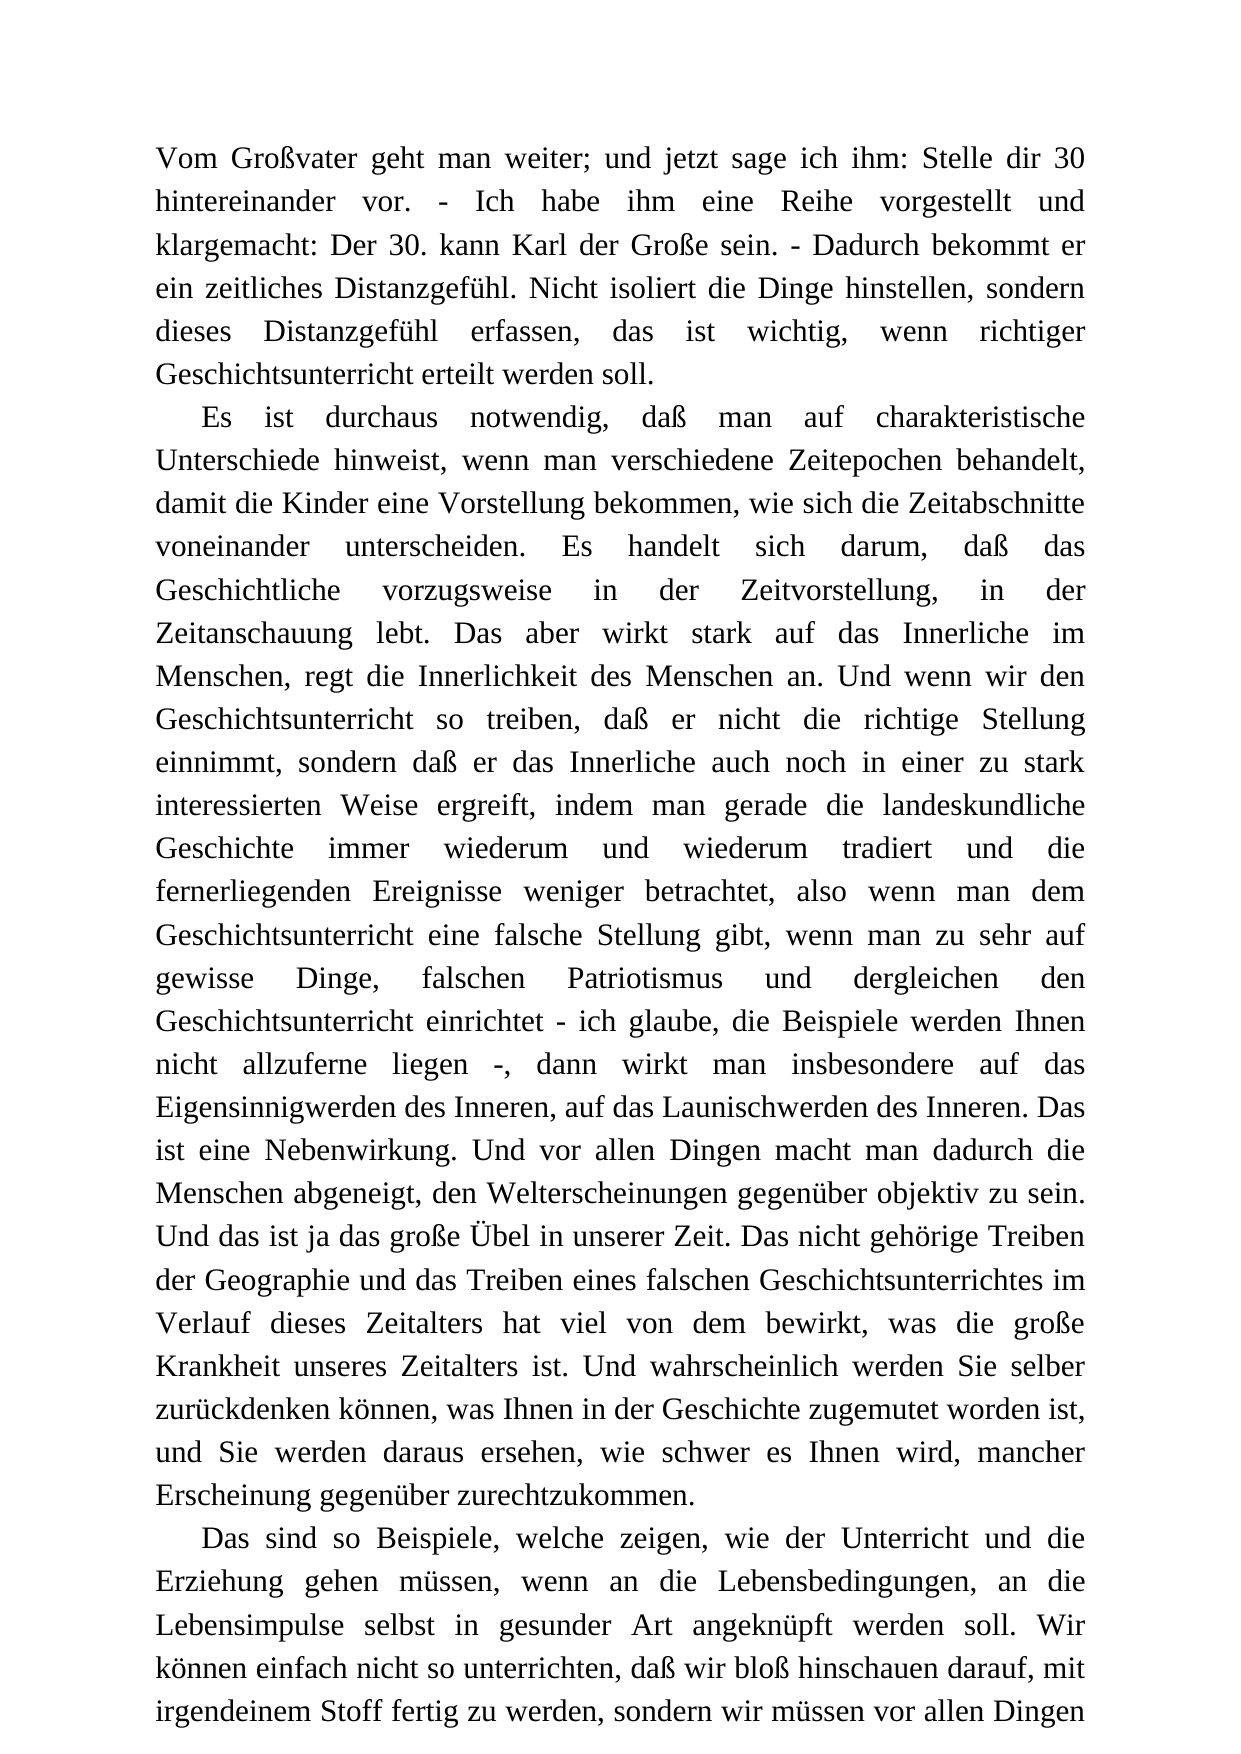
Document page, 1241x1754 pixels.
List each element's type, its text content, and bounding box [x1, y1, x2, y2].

text Es ist durchaus notwendig, daß man auf charakteristische Unterschiede hinweist, wenn man verschiedene Zeitepochen behandelt, damit die Kinder eine Vorstellung bekommen, wie sich die Zeitabschnitte voneinander unterscheiden. Es handelt sich darum, daß das Geschichtliche vorzugsweise in der Zeitvorstellung, in der Zeitanschauung lebt. Das aber wirkt stark auf das Innerliche im Menschen, regt die Innerlichkeit des Menschen an. Und wenn wir den Geschichtsunterricht so treiben, daß er nicht die richtige Stellung einnimmt, sondern daß er das Innerliche auch noch in einer zu stark interessierten Weise ergreift, indem man gerade die landeskundliche Geschichte immer wiederum und wiederum tradiert und die fernerliegenden Ereignisse weniger betrachtet, also wenn man dem Geschichtsunterricht eine falsche Stellung gibt, wenn man zu sehr auf gewisse Dinge, falschen Patriotismus und dergleichen den Geschichtsunterricht einrichtet - ich glaube, die Beispiele werden Ihnen nicht allzuferne liegen -, dann wirkt man insbesondere auf das Eigensinnigwerden des Inneren, auf das Launischwerden des Inneren. Das ist eine Nebenwirkung. Und vor allen Dingen macht man dadurch die Menschen abgeneigt, den Welterscheinungen gegenüber objektiv zu sein. Und das ist ja das große Übel in unserer Zeit. Das nicht gehörige Treiben der Geographie und das Treiben eines falschen Geschichtsunterrichtes im Verlauf dieses Zeitalters hat viel von dem bewirkt, was die große Krankheit unseres Zeitalters ist. Und wahrscheinlich werden Sie selber zurückdenken können, was Ihnen in der Geschichte zugemutet worden ist, und Sie werden daraus ersehen, wie schwer es Ihnen wird, mancher Erscheinung gegenüber zurechtzukommen. [155, 398, 1086, 1512]
text Das sind so Beispiele, welche zeigen, wie der Unterricht und die Erziehung gehen müssen, wenn an die Lebensbedingungen, an die Lebensimpulse selbst in gesunder Art angeknüpft werden soll. Wir können einfach nicht so unterrichten, daß wir bloß hinschauen darauf, mit irgendeinem Stoff fertig zu werden, sondern wir müssen vor allen Dingen [155, 1519, 1086, 1728]
text Vom Großvater geht man weiter; und jetzt sage ich ihm: Stelle dir 30 hintereinander vor. - Ich habe ihm eine Reihe vorgestellt und klargemacht: Der 30. kann Karl der Große sein. - Dadurch bekommt er ein zeitliches Distanzgefühl. Nicht isoliert die Dinge hinstellen, sondern dieses Distanzgefühl erfassen, das ist wichtig, wenn richtiger Geschichtsunterricht erteilt werden soll. [155, 139, 1086, 391]
